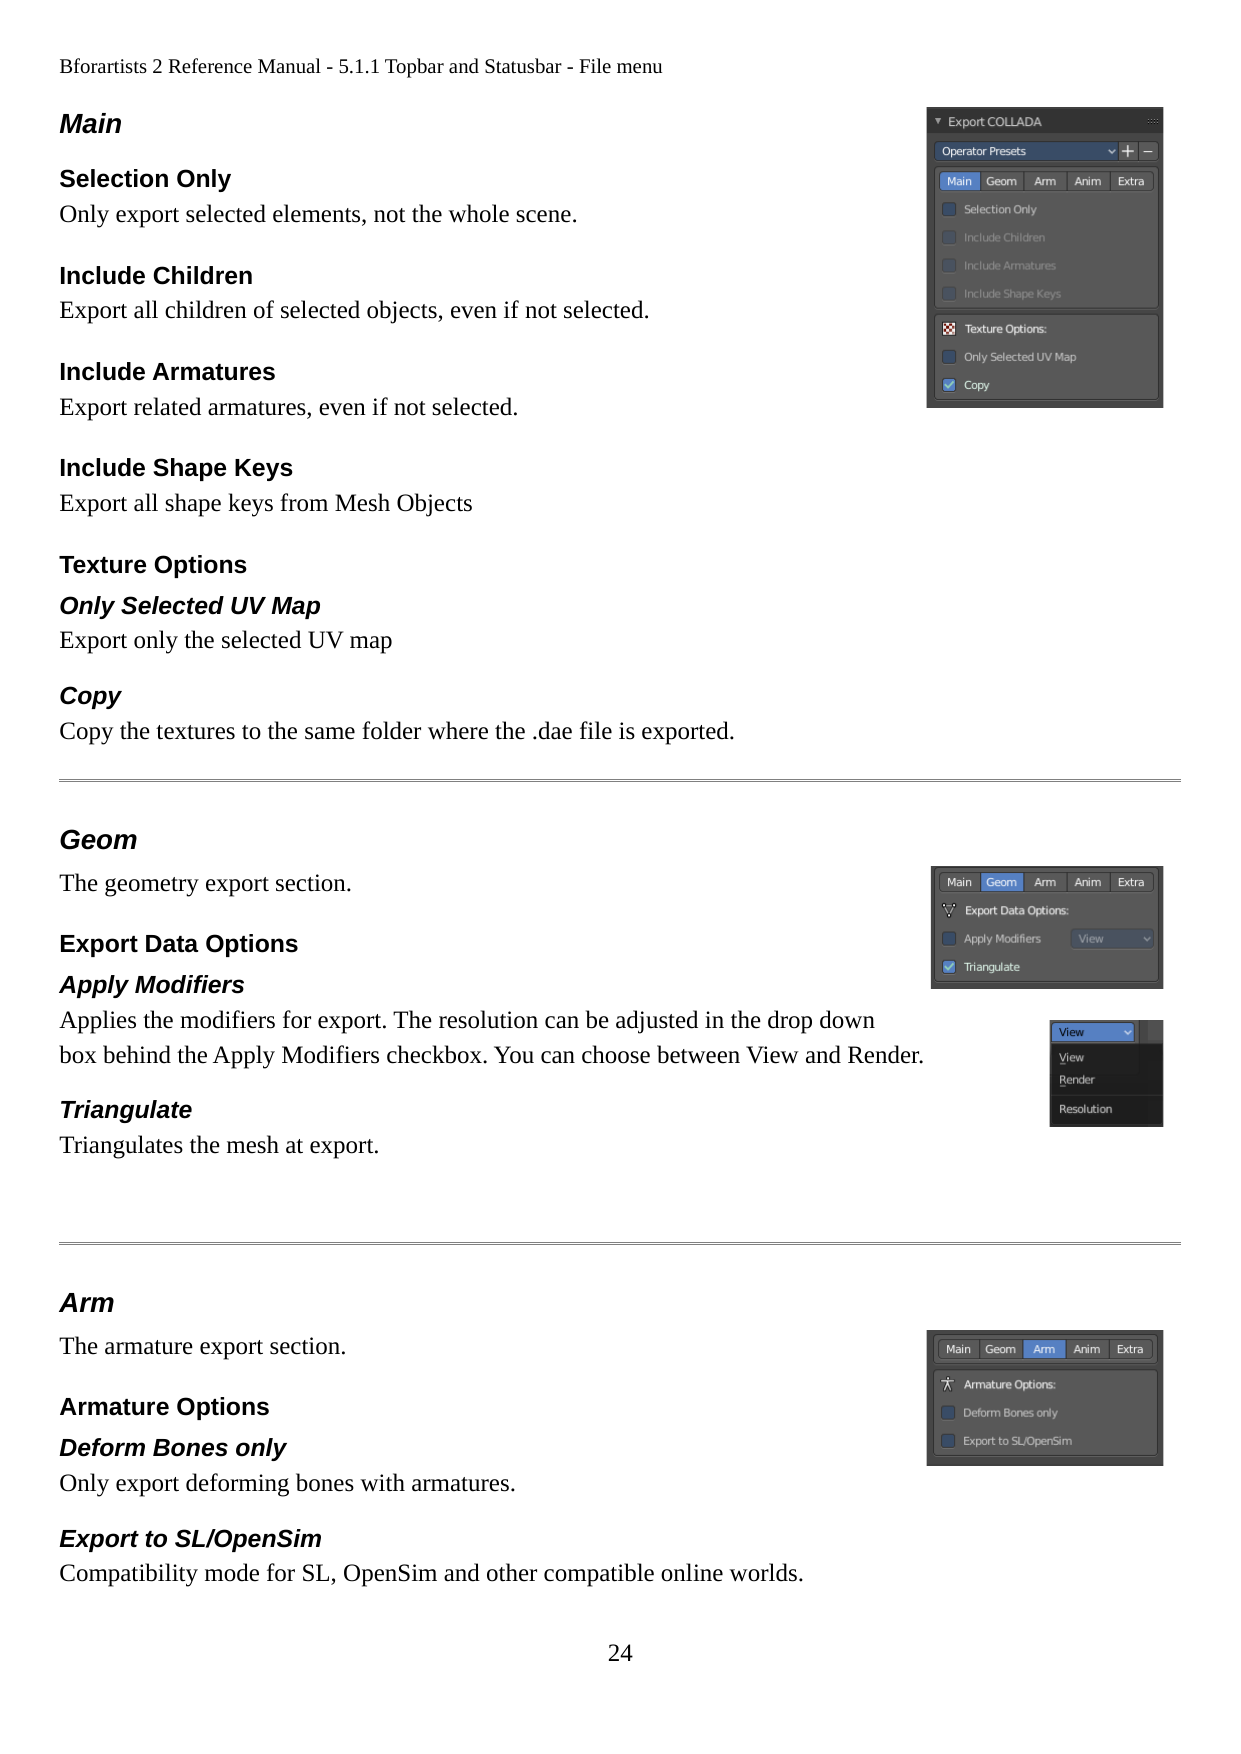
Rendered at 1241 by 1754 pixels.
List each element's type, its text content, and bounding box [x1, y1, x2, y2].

subtitle Include Children [59, 261, 926, 289]
text Applies the modifiers for export. The resolution can be adjusted in the drop down box behind the Apply Modifiers checkbox. You can choose between View and Render. [59, 1005, 1181, 1068]
text Copy the textures to the same folder where the .dae file is exported. [59, 716, 1181, 744]
text Export all children of selected objects, even if not selected. [59, 296, 926, 324]
text Triangulates the mesh at export. [59, 1130, 1181, 1158]
subtitle Armature Options [59, 1392, 926, 1421]
subtitle Texture Options [59, 550, 1181, 578]
text The geometry export section. [59, 868, 930, 897]
text The armature export section. [59, 1331, 926, 1360]
subtitle Copy [59, 681, 1181, 709]
text Only export deforming bones with armatures. [59, 1468, 1181, 1497]
picture [1049, 1020, 1164, 1127]
picture [926, 1330, 1164, 1466]
subtitle [1164, 357, 1181, 386]
subtitle Main [59, 107, 926, 139]
picture [926, 107, 1164, 408]
subtitle Include Shape Keys [59, 453, 1181, 482]
subtitle [1164, 261, 1181, 289]
subtitle Deform Bones only [59, 1433, 926, 1462]
subtitle Triangulate [59, 1095, 1049, 1123]
subtitle [1164, 1392, 1181, 1421]
subtitle Only Selected UV Map [59, 591, 1181, 619]
subtitle Export to SL/OpenSim [59, 1524, 1181, 1552]
subtitle Arm [59, 1287, 1181, 1318]
subtitle [1164, 929, 1181, 958]
text Export related armatures, even if not selected. [59, 392, 1181, 421]
subtitle [1164, 1433, 1181, 1462]
subtitle Geom [59, 823, 1181, 855]
subtitle Apply Modifiers [59, 970, 1181, 999]
subtitle Export Data Options [59, 929, 930, 958]
picture [930, 866, 1164, 989]
subtitle [1164, 164, 1181, 193]
text Export all shape keys from Mesh Objects [59, 488, 1181, 517]
subtitle [1164, 107, 1181, 139]
text Only export selected elements, not the whole scene. [59, 199, 926, 228]
text Export only the selected UV map [59, 626, 1181, 654]
subtitle Include Armatures [59, 357, 926, 386]
subtitle Selection Only [59, 164, 926, 193]
subtitle [1164, 1095, 1181, 1123]
text Compatibility mode for SL, OpenSim and other compatible online worlds. [59, 1558, 1181, 1587]
